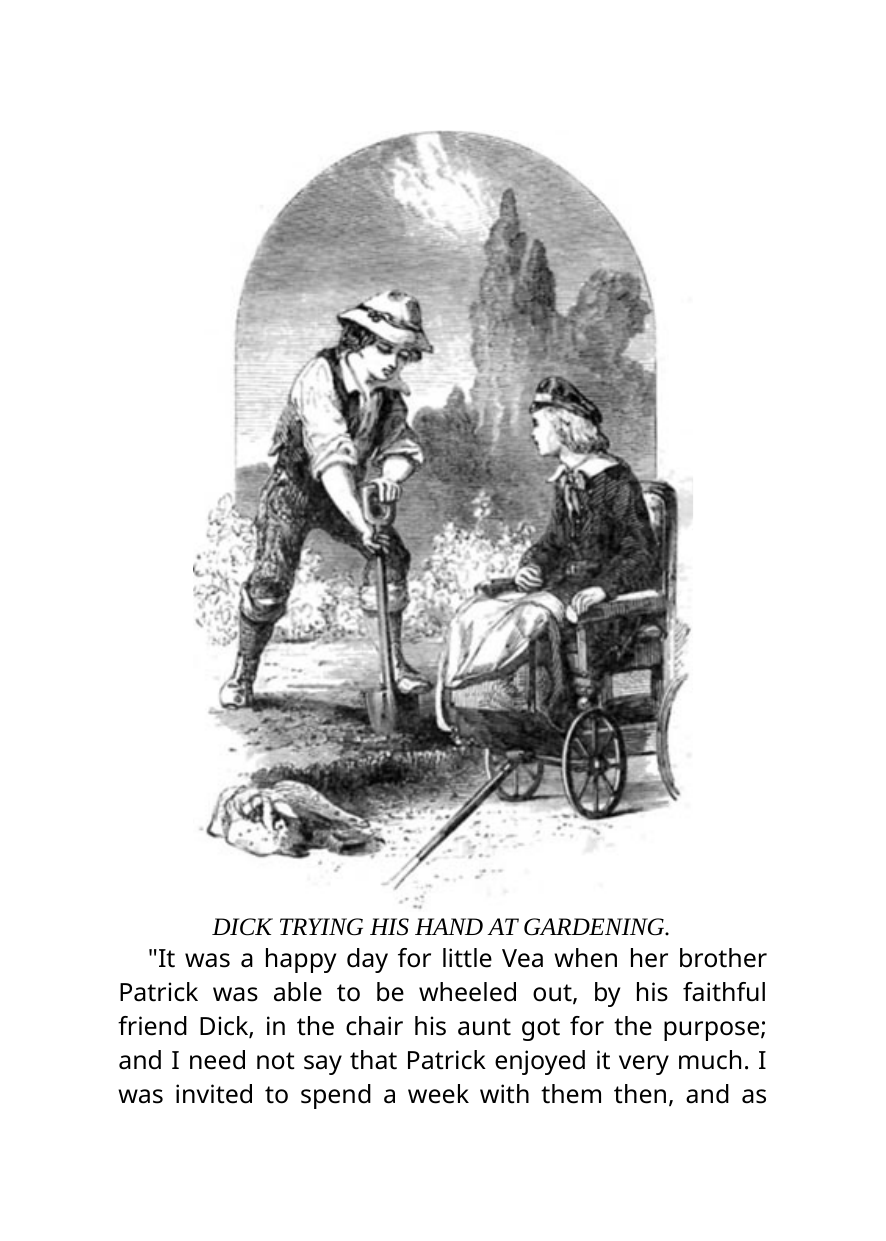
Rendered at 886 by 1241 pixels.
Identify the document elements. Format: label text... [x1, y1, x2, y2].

picture [193, 130, 694, 912]
text DICK TRYING HIS HAND AT GARDENING. [193, 912, 693, 941]
text "It was a happy day for little Vea when her brother Patrick was able to be wheeled out, by his faithful friend Dick, in the chair his aunt got for the purpose; and I need not say that Patrick enjoyed it very much. I was invited to spend a week with them then, and as [118, 118, 768, 1111]
